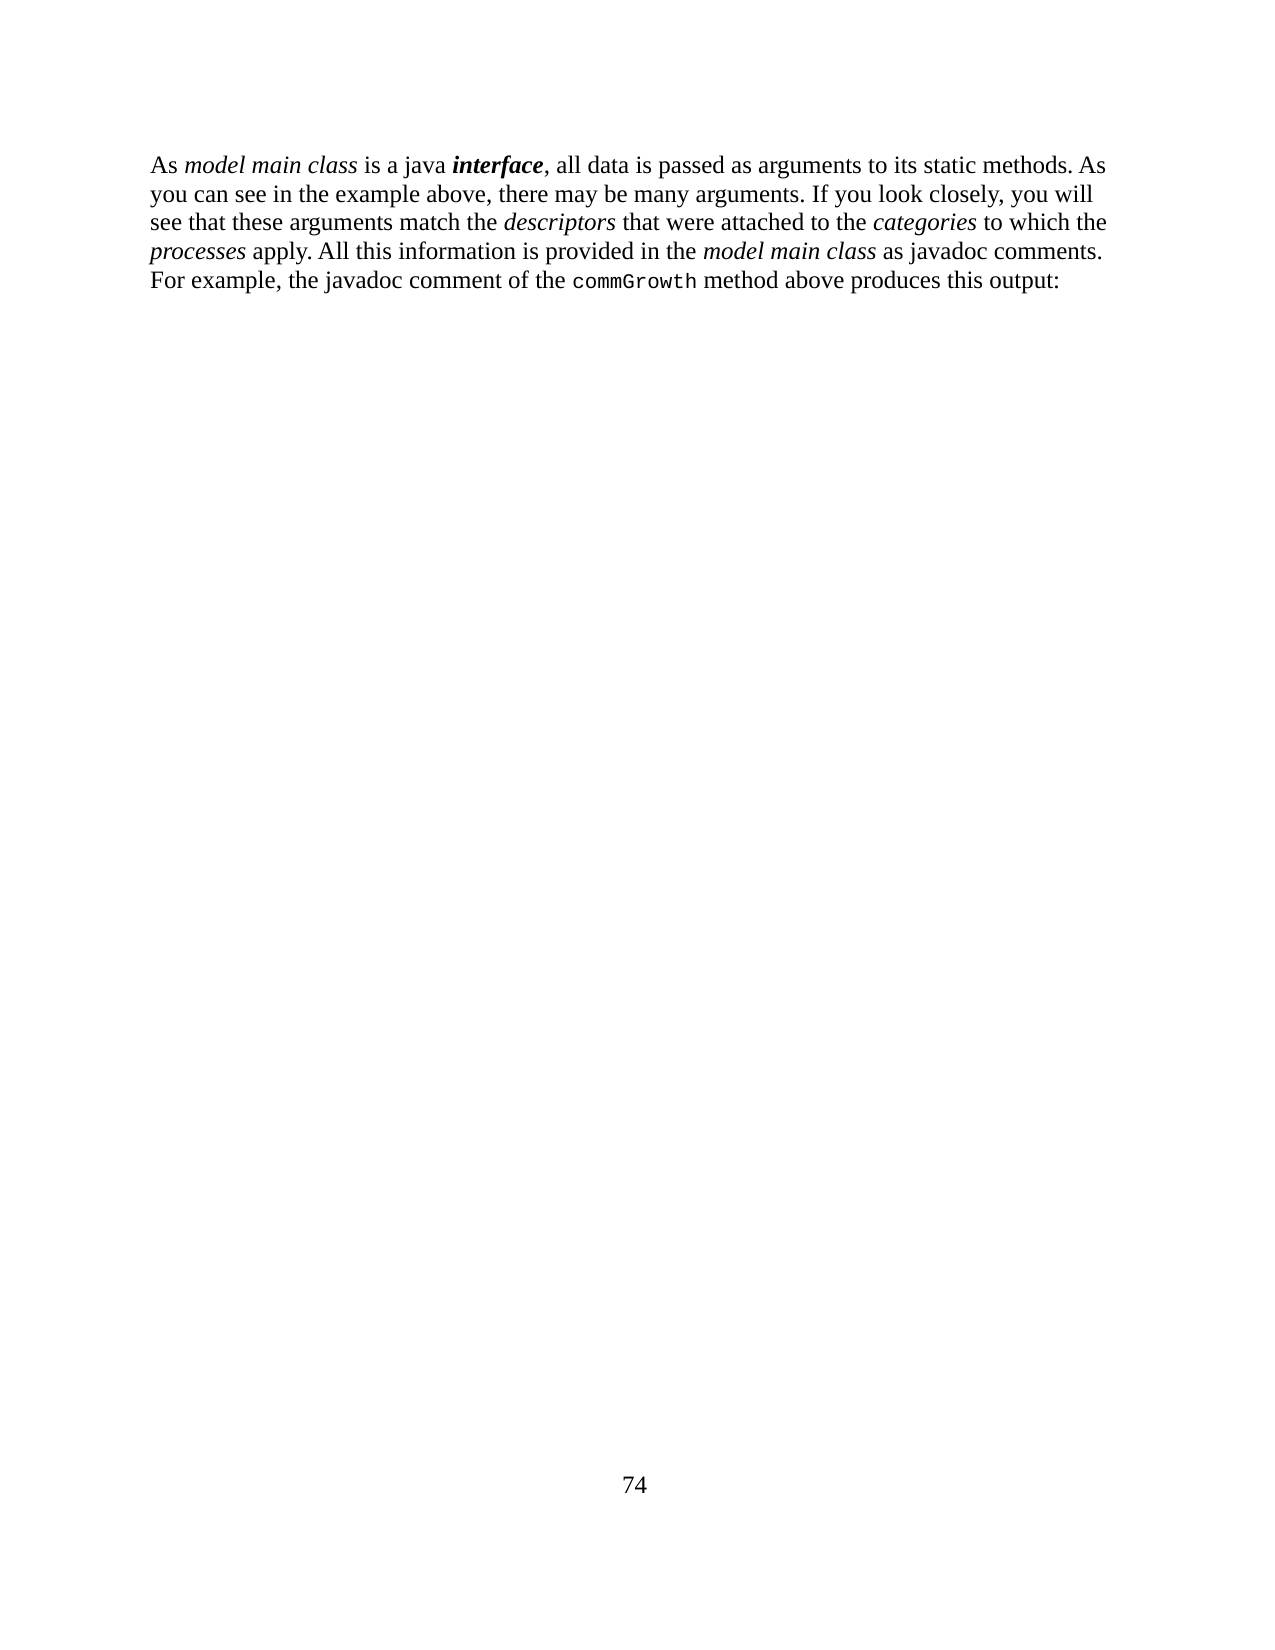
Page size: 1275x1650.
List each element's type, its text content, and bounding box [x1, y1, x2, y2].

text As model main class is a java interface, all data is passed as arguments to its static methods. As you can see in the example above, there may be many arguments. If you look closely, you will see that these arguments match the descriptors that were attached to the categories to which the processes apply. All this information is provided in the model main class as javadoc comments. For example, the javadoc comment of the commGrowth method above produces this output: [150, 150, 1125, 294]
